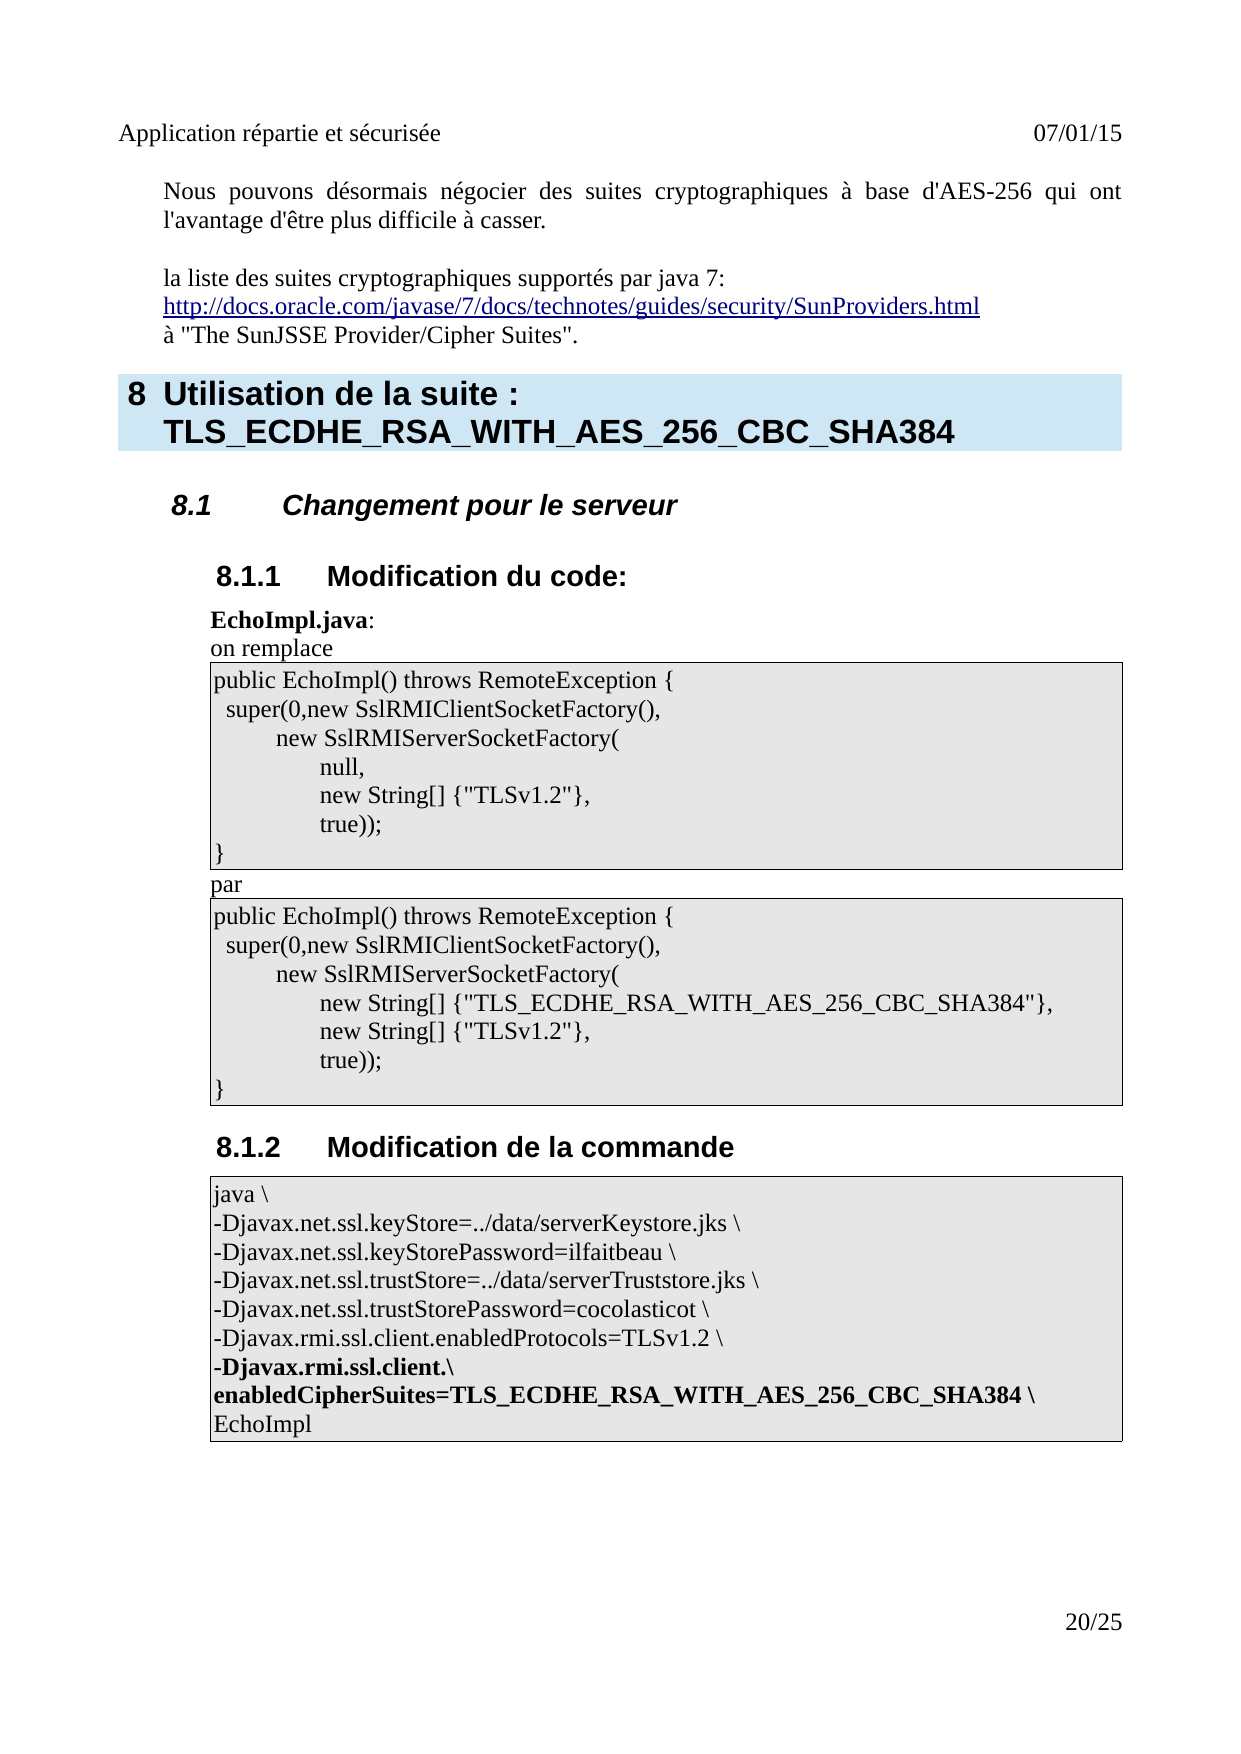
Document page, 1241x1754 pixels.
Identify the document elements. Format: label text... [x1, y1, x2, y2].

subtitle Modification de la commande [208, 1130, 1122, 1164]
text par [210, 870, 1122, 898]
text Nous pouvons désormais négocier des suites cryptographiques à base d'AES-256 qui ont l'avantage d'être plus difficile à casser. [163, 176, 1122, 234]
subtitle Modification du code: [208, 559, 1122, 592]
text http://docs.oracle.com/javase/7/docs/technotes/guides/security/SunProviders.html [163, 291, 1122, 320]
text true)); [211, 1042, 1122, 1071]
text -Djavax.net.ssl.keyStorePassword=ilfaitbeau \ [211, 1234, 1122, 1263]
text -Djavax.rmi.ssl.client.\ [211, 1349, 1122, 1378]
text EchoImpl.java: [210, 605, 1122, 633]
text public EchoImpl() throws RemoteException { [211, 899, 1122, 927]
text -Djavax.rmi.ssl.client.enabledProtocols=TLSv1.2 \ [211, 1320, 1122, 1349]
text on remplace [210, 633, 1122, 662]
text } [211, 835, 1122, 869]
text super(0,new SslRMIClientSocketFactory(), [211, 691, 1122, 720]
text super(0,new SslRMIClientSocketFactory(), [211, 927, 1122, 956]
text new String[] {"TLSv1.2"}, [211, 1013, 1122, 1042]
text null, [211, 748, 1122, 777]
text à "The SunJSSE Provider/Cipher Suites". [163, 320, 1122, 349]
text public EchoImpl() throws RemoteException { [211, 663, 1122, 691]
text enabledCipherSuites=TLS_ECDHE_RSA_WITH_AES_256_CBC_SHA384 \ [211, 1378, 1122, 1406]
text java \ [211, 1177, 1122, 1205]
text -Djavax.net.ssl.trustStorePassword=cocolasticot \ [211, 1291, 1122, 1320]
text EchoImpl [211, 1406, 1122, 1441]
subtitle Utilisation de la suite : TLS_ECDHE_RSA_WITH_AES_256_CBC_SHA384 [118, 374, 1122, 451]
subtitle Changement pour le serveur [163, 488, 1122, 522]
text -Djavax.net.ssl.trustStore=../data/serverTruststore.jks \ [211, 1263, 1122, 1291]
text new String[] {"TLS_ECDHE_RSA_WITH_AES_256_CBC_SHA384"}, [211, 984, 1122, 1013]
text la liste des suites cryptographiques supportés par java 7: [163, 263, 1122, 291]
text new String[] {"TLSv1.2"}, [211, 777, 1122, 806]
text new SslRMIServerSocketFactory( [211, 720, 1122, 748]
text true)); [211, 806, 1122, 835]
text -Djavax.net.ssl.keyStore=../data/serverKeystore.jks \ [211, 1205, 1122, 1234]
text } [211, 1071, 1122, 1105]
text new SslRMIServerSocketFactory( [211, 956, 1122, 984]
